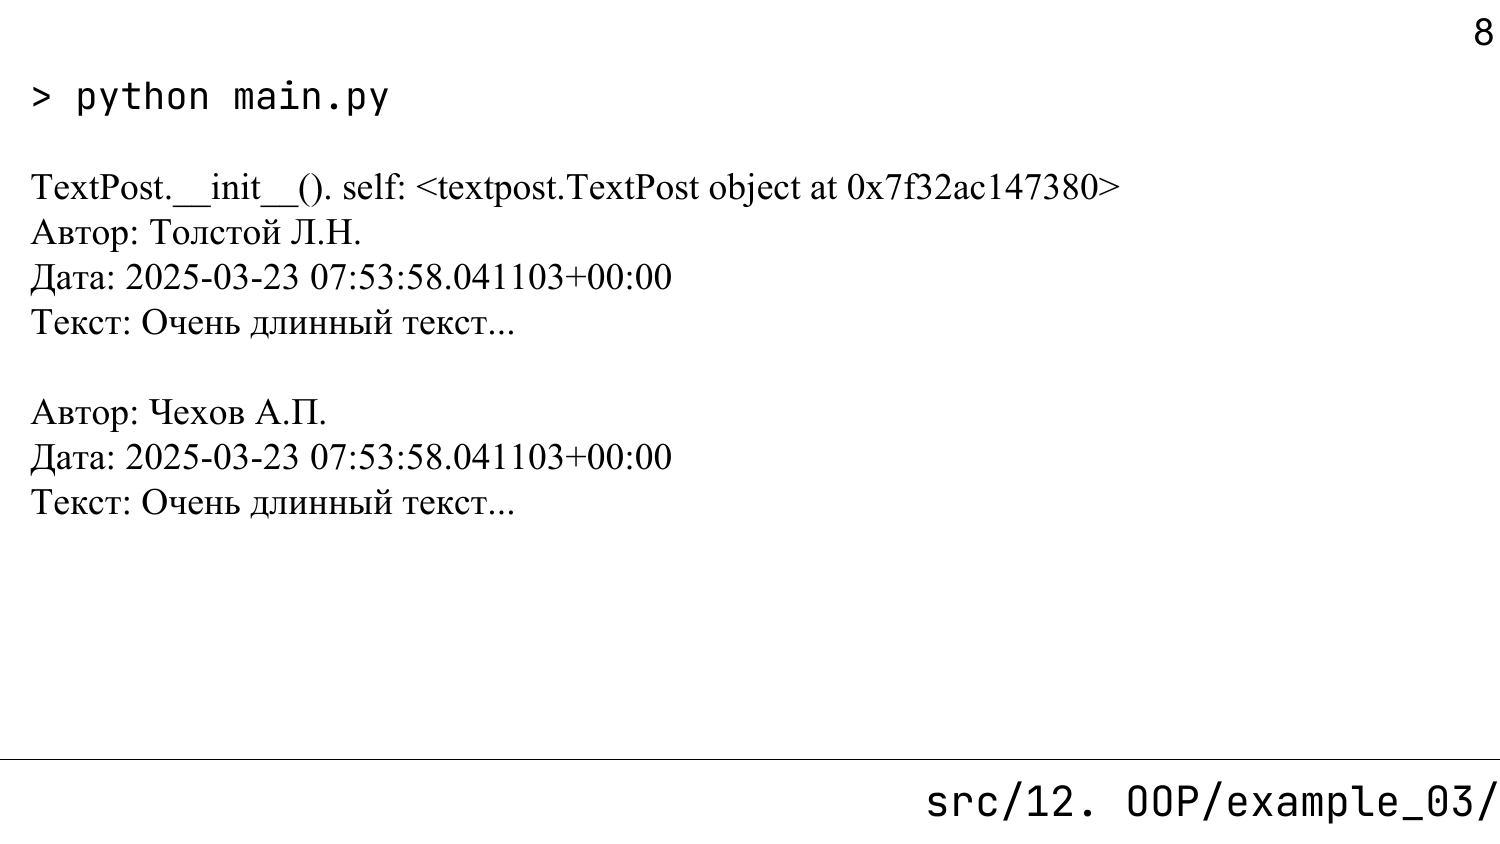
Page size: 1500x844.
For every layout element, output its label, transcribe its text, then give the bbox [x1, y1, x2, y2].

text_box > python main.py TextPost.__init__(). self: <textpost.TextPost object at 0x7f32ac147380> Автор: Толстой Л.Н. Дата: 2025-03-23 07:53:58.041103+00:00 Текст: Очень длинный текст... Автор: Чехов А.П. Дата: 2025-03-23 07:53:58.041103+00:00 Текст: Очень длинный текст... [30, 64, 1476, 630]
title src/12. OOP/example_03/ [670, 767, 1500, 837]
